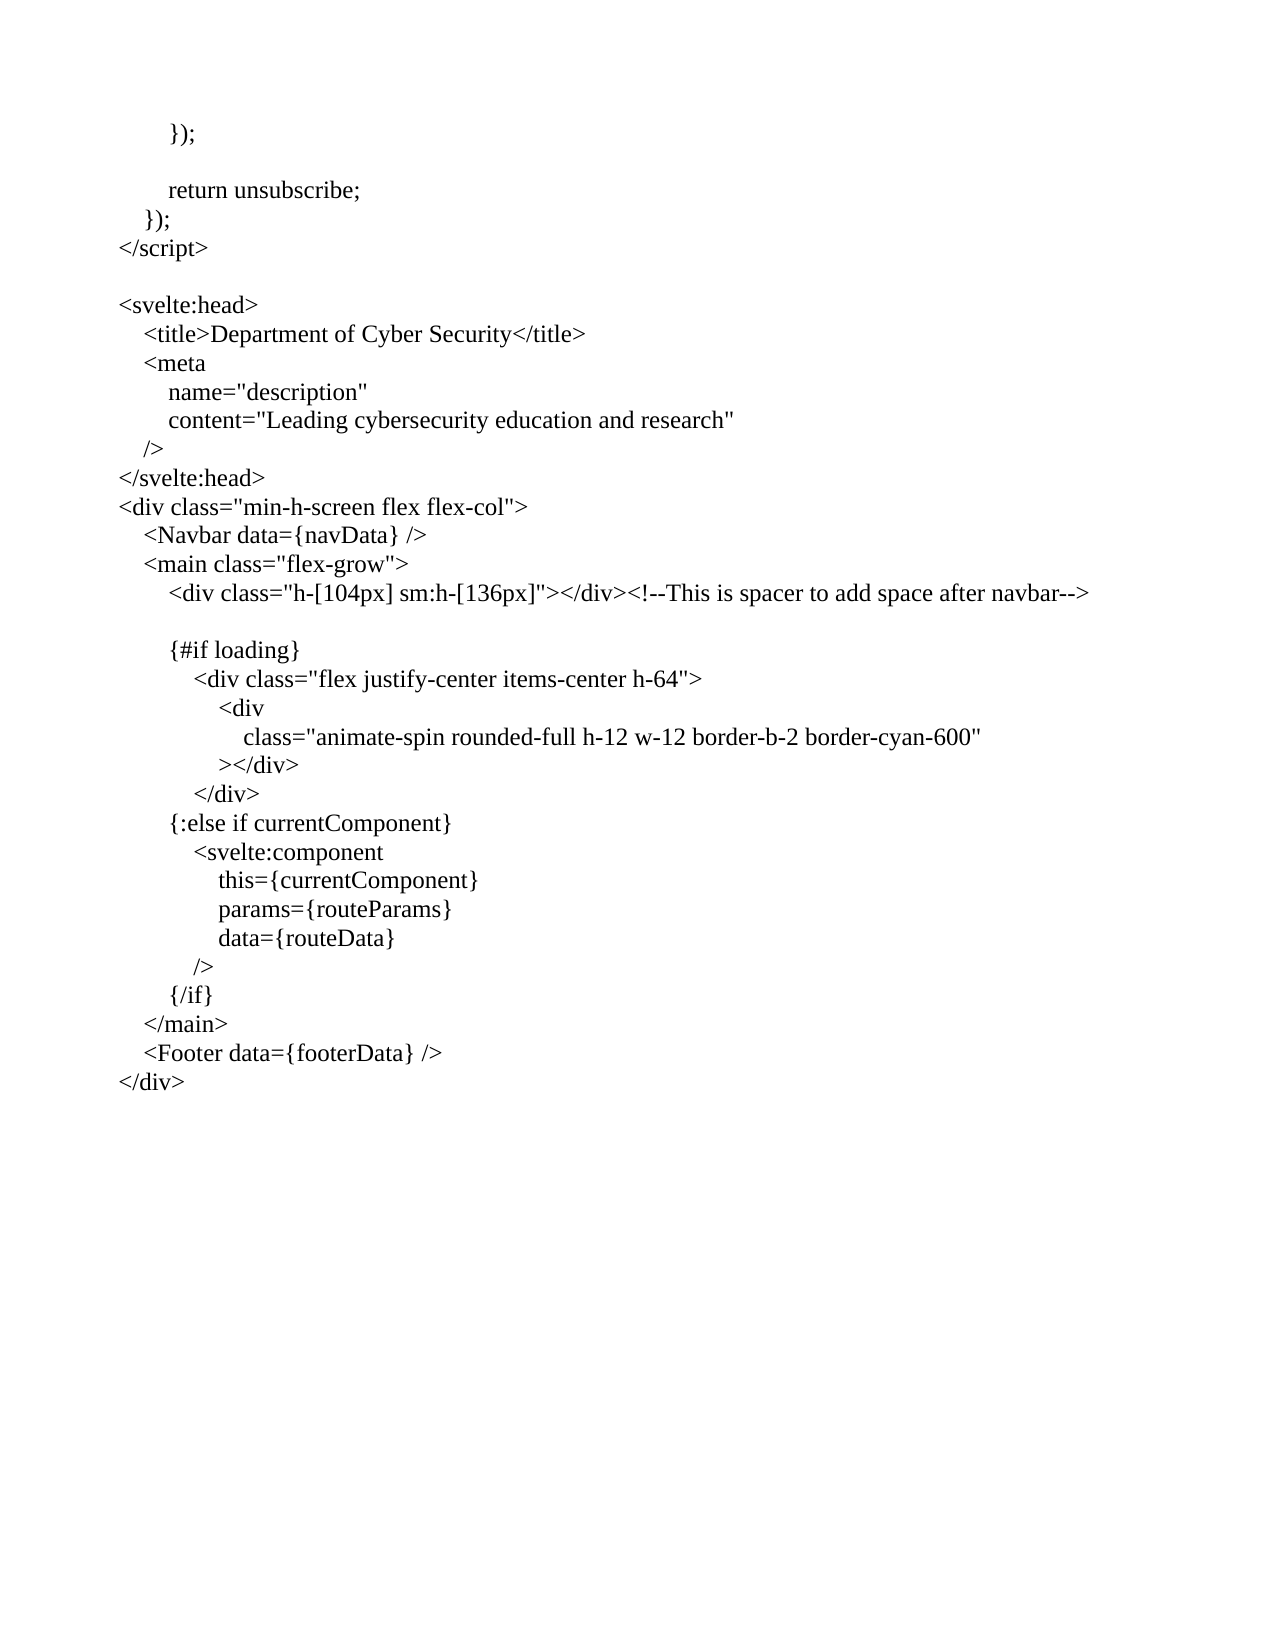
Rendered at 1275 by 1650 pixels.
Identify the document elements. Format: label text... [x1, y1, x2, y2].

text return unsubscribe; [118, 176, 1157, 204]
text <title>Department of Cyber Security</title> [118, 319, 1157, 348]
text <div class="h-[104px] sm:h-[136px]"></div><!--This is spacer to add space after navbar--> [118, 578, 1157, 607]
text <svelte:head> [118, 291, 1157, 319]
text <div [118, 693, 1157, 722]
text data={routeData} [118, 923, 1157, 952]
text <main class="flex-grow"> [118, 549, 1157, 578]
text name="description" [118, 377, 1157, 406]
text <Navbar data={navData} /> [118, 521, 1157, 549]
text </div> [118, 779, 1157, 808]
text {/if} [118, 981, 1157, 1009]
text <Footer data={footerData} /> [118, 1038, 1157, 1067]
text </script> [118, 233, 1157, 262]
text /> [118, 952, 1157, 981]
text <svelte:component [118, 837, 1157, 866]
text <div class="flex justify-center items-center h-64"> [118, 664, 1157, 693]
text <meta [118, 348, 1157, 377]
text {#if loading} [118, 636, 1157, 664]
text }); [118, 118, 1157, 147]
text {:else if currentComponent} [118, 808, 1157, 837]
text </svelte:head> [118, 463, 1157, 492]
text /> [118, 434, 1157, 463]
text this={currentComponent} [118, 866, 1157, 894]
text </main> [118, 1009, 1157, 1038]
text <div class="min-h-screen flex flex-col"> [118, 492, 1157, 521]
text </div> [118, 1067, 1157, 1096]
text class="animate-spin rounded-full h-12 w-12 border-b-2 border-cyan-600" [118, 722, 1157, 751]
text ></div> [118, 751, 1157, 779]
text params={routeParams} [118, 894, 1157, 923]
text content="Leading cybersecurity education and research" [118, 406, 1157, 434]
text }); [118, 204, 1157, 233]
